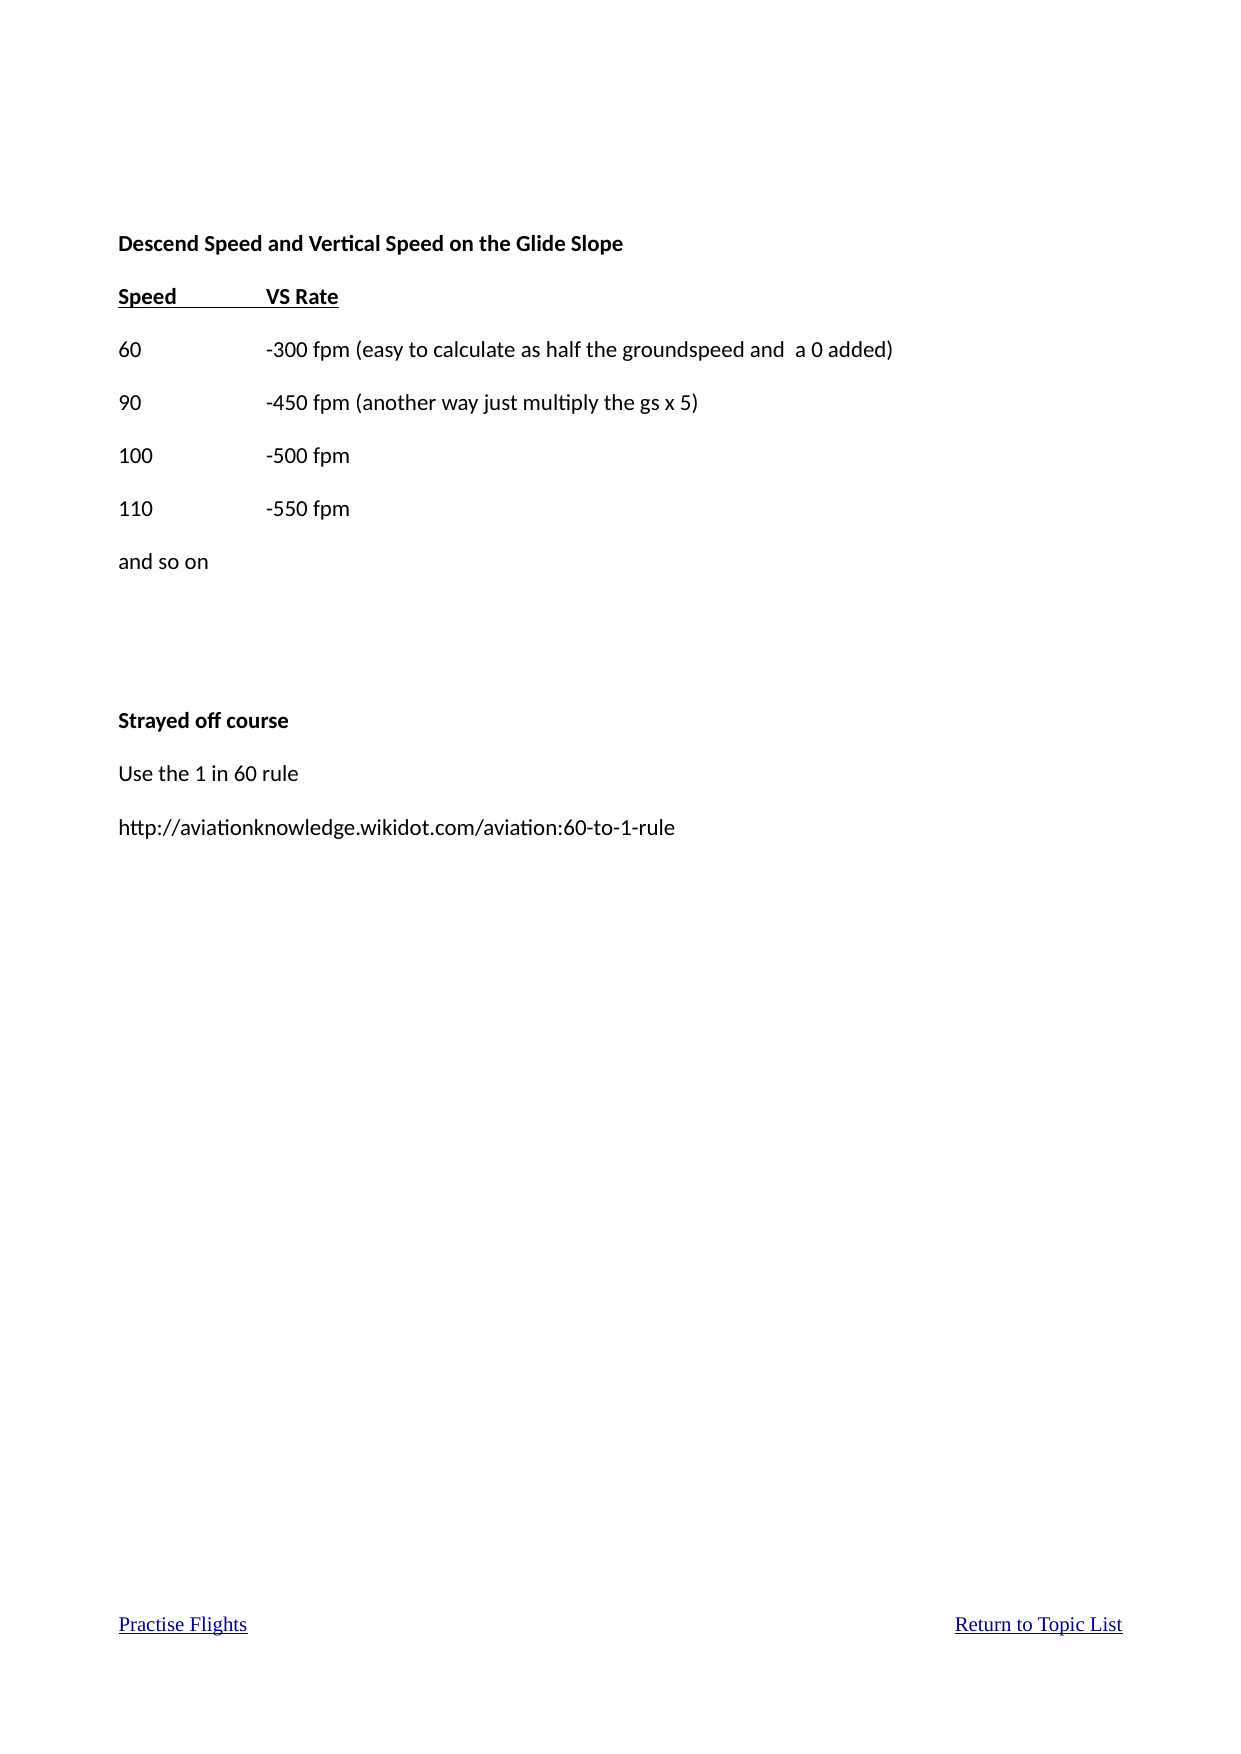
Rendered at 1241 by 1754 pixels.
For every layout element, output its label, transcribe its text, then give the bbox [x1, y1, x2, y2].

text 100 -500 fpm [118, 441, 1122, 469]
text http://aviationknowledge.wikidot.com/aviation:60-to-1-rule [118, 813, 1122, 841]
text Use the 1 in 60 rule [118, 759, 1122, 788]
text 110 -550 fpm [118, 494, 1122, 522]
text Speed VS Rate [118, 282, 1122, 310]
text Descend Speed and Vertical Speed on the Glide Slope [118, 229, 1122, 257]
text 90 -450 fpm (another way just multiply the gs x 5) [118, 388, 1122, 416]
text 60 -300 fpm (easy to calculate as half the groundspeed and a 0 added) [118, 335, 1122, 363]
text Strayed off course [118, 707, 1122, 734]
text and so on [118, 547, 1122, 576]
